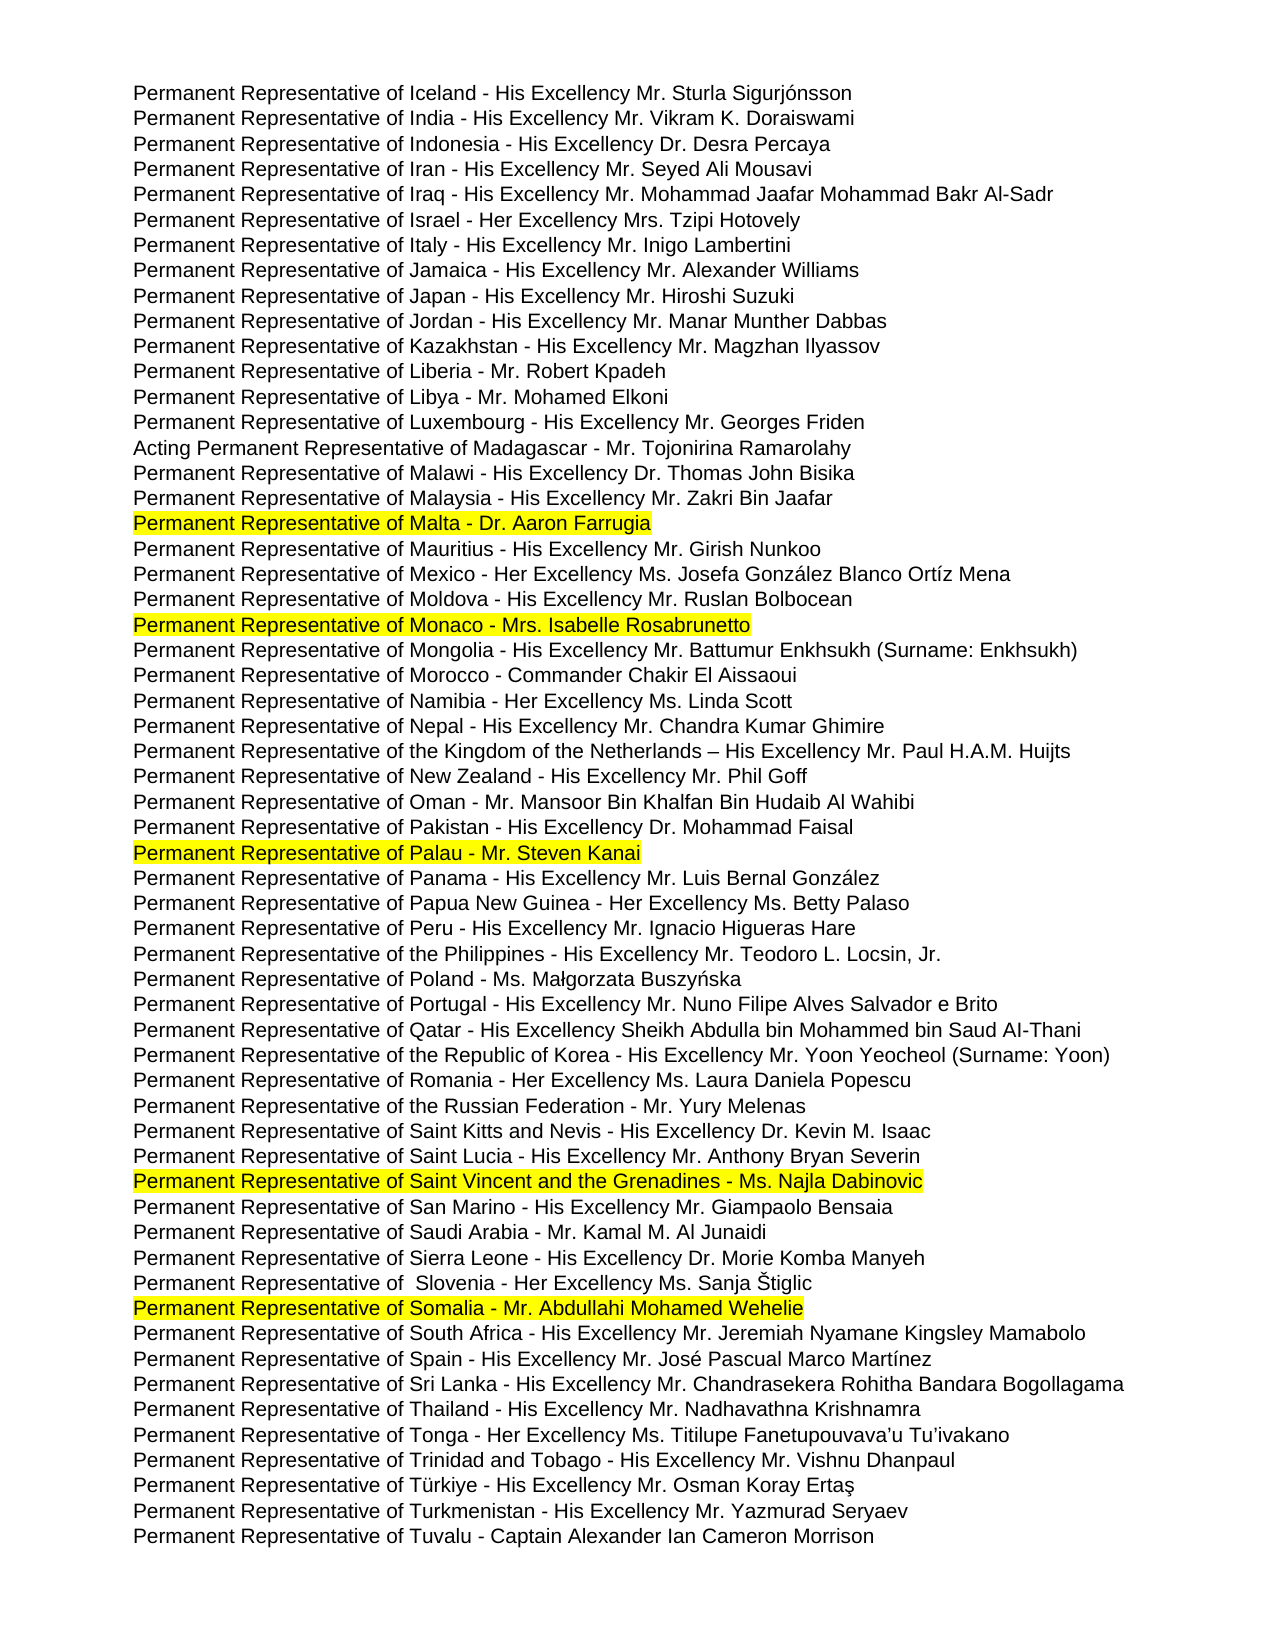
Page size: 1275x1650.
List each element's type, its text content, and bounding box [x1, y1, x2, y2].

text Permanent Representative of Iceland - His Excellency Mr. Sturla Sigurjónsson Permanent Representative of India - His Excellency Mr. Vikram K. Doraiswami Permanent Representative of Indonesia - His Excellency Dr. Desra Percaya Permanent Representative of Iran - His Excellency Mr. Seyed Ali Mousavi Permanent Representative of Iraq - His Excellency Mr. Mohammad Jaafar Mohammad Bakr Al-Sadr Permanent Representative of Israel - Her Excellency Mrs. Tzipi Hotovely Permanent Representative of Italy - His Excellency Mr. Inigo Lambertini Permanent Representative of Jamaica - His Excellency Mr. Alexander Williams Permanent Representative of Japan - His Excellency Mr. Hiroshi Suzuki Permanent Representative of Jordan - His Excellency Mr. Manar Munther Dabbas Permanent Representative of Kazakhstan - His Excellency Mr. Magzhan Ilyassov Permanent Representative of Liberia - Mr. Robert Kpadeh Permanent Representative of Libya - Mr. Mohamed Elkoni Permanent Representative of Luxembourg - His Excellency Mr. Georges Friden Acting Permanent Representative of Madagascar - Mr. Tojonirina Ramarolahy Permanent Representative of Malawi - His Excellency Dr. Thomas John Bisika Permanent Representative of Malaysia - His Excellency Mr. Zakri Bin Jaafar Permanent Representative of Malta - Dr. Aaron Farrugia Permanent Representative of Mauritius - His Excellency Mr. Girish Nunkoo Permanent Representative of Mexico - Her Excellency Ms. Josefa González Blanco Ortíz Mena Permanent Representative of Moldova - His Excellency Mr. Ruslan Bolbocean Permanent Representative of Monaco - Mrs. Isabelle Rosabrunetto Permanent Representative of Mongolia - His Excellency Mr. Battumur Enkhsukh (Surname: Enkhsukh) Permanent Representative of Morocco - Commander Chakir El Aissaoui Permanent Representative of Namibia - Her Excellency Ms. Linda Scott Permanent Representative of Nepal - His Excellency Mr. Chandra Kumar Ghimire Permanent Representative of the Kingdom of the Netherlands – His Excellency Mr. Paul H.A.M. Huijts Permanent Representative of New Zealand - His Excellency Mr. Phil Goff Permanent Representative of Oman - Mr. Mansoor Bin Khalfan Bin Hudaib Al Wahibi Permanent Representative of Pakistan - His Excellency Dr. Mohammad Faisal Permanent Representative of Palau - Mr. Steven Kanai Permanent Representative of Panama - His Excellency Mr. Luis Bernal González Permanent Representative of Papua New Guinea - Her Excellency Ms. Betty Palaso Permanent Representative of Peru - His Excellency Mr. Ignacio Higueras Hare Permanent Representative of the Philippines - His Excellency Mr. Teodoro L. Locsin, Jr. Permanent Representative of Poland - Ms. Małgorzata Buszyńska Permanent Representative of Portugal - His Excellency Mr. Nuno Filipe Alves Salvador e Brito Permanent Representative of Qatar - His Excellency Sheikh Abdulla bin Mohammed bin Saud AI-Thani Permanent Representative of the Republic of Korea - His Excellency Mr. Yoon Yeocheol (Surname: Yoon) Permanent Representative of Romania - Her Excellency Ms. Laura Daniela Popescu Permanent Representative of the Russian Federation - Mr. Yury Melenas Permanent Representative of Saint Kitts and Nevis - His Excellency Dr. Kevin M. Isaac Permanent Representative of Saint Lucia - His Excellency Mr. Anthony Bryan Severin Permanent Representative of Saint Vincent and the Grenadines - Ms. Najla Dabinovic Permanent Representative of San Marino - His Excellency Mr. Giampaolo Bensaia Permanent Representative of Saudi Arabia - Mr. Kamal M. Al Junaidi Permanent Representative of Sierra Leone - His Excellency Dr. Morie Komba Manyeh Permanent Representative of Slovenia - Her Excellency Ms. Sanja Štiglic Permanent Representative of Somalia - Mr. Abdullahi Mohamed Wehelie Permanent Representative of South Africa - His Excellency Mr. Jeremiah Nyamane Kingsley Mamabolo Permanent Representative of Spain - His Excellency Mr. José Pascual Marco Martínez Permanent Representative of Sri Lanka - His Excellency Mr. Chandrasekera Rohitha Bandara Bogollagama Permanent Representative of Thailand - His Excellency Mr. Nadhavathna Krishnamra Permanent Representative of Tonga - Her Excellency Ms. Titilupe Fanetupouvava’u Tu’ivakano Permanent Representative of Trinidad and Tobago - His Excellency Mr. Vishnu Dhanpaul Permanent Representative of Türkiye - His Excellency Mr. Osman Koray Ertaş Permanent Representative of Turkmenistan - His Excellency Mr. Yazmurad Seryaev Permanent Representative of Tuvalu - Captain Alexander Ian Cameron Morrison [133, 81, 1181, 1548]
